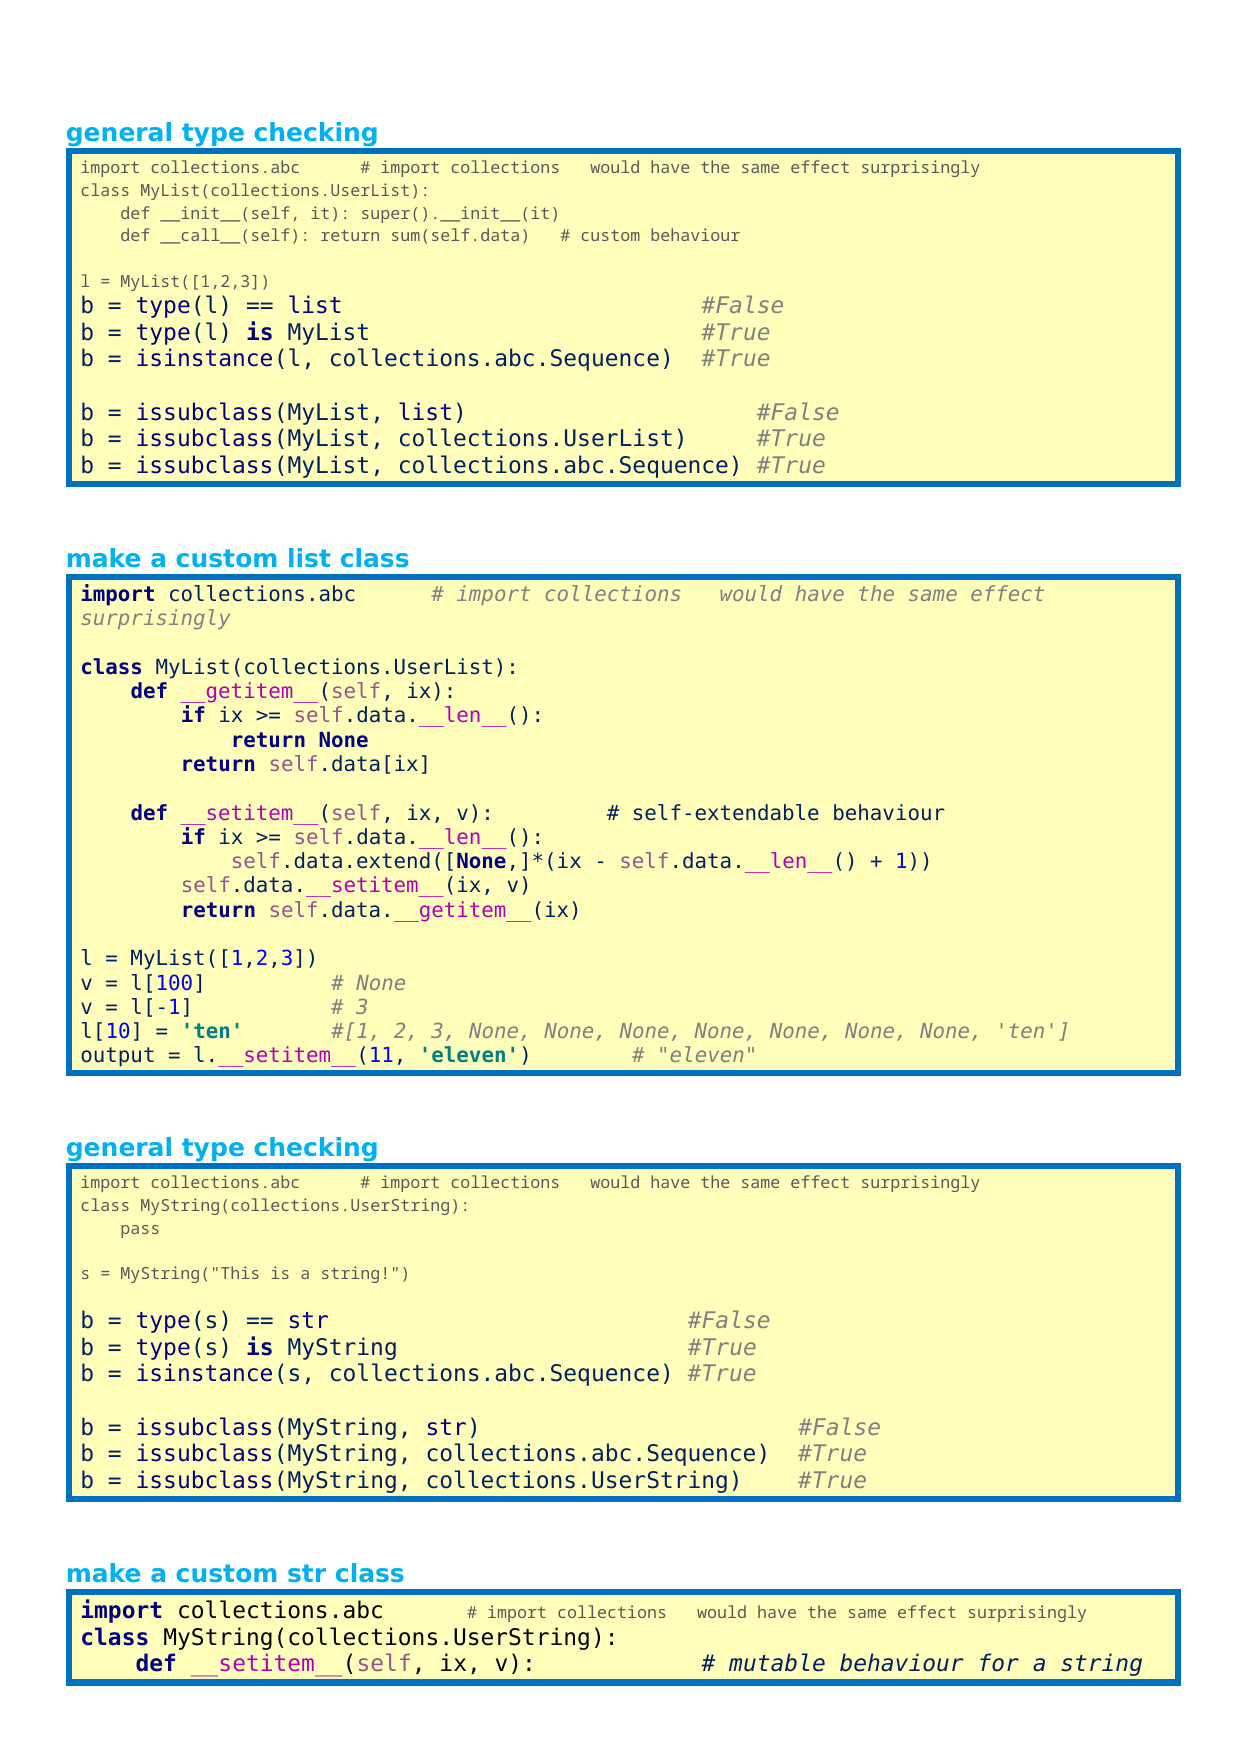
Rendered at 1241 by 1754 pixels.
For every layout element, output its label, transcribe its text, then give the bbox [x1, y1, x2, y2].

title general type checking [66, 118, 1181, 148]
title make a custom str class [66, 1560, 1181, 1589]
text import collections.abc # import collections would have the same effect surprisingly class MyList(collections.UserList): def __getitem__(self, ix): if ix >= self.data.__len__(): return None return self.data[ix] def __setitem__(self, ix, v): # self-extendable behaviour if ix >= self.data.__len__(): self.data.extend([None,]*(ix - self.data.__len__() + 1)) self.data.__setitem__(ix, v) return self.data.__getitem__(ix) l = MyList([1,2,3]) v = l[100] # None v = l[-1] # 3 l[10] = 'ten' #[1, 2, 3, None, None, None, None, None, None, None, 'ten'] output = l.__setitem__(11, 'eleven') # "eleven" [72, 580, 1175, 1070]
text import collections.abc # import collections would have the same effect surprisingly class MyString(collections.UserString): def __setitem__(self, ix, v): # mutable behaviour for a string [72, 1595, 1175, 1679]
text import collections.abc # import collections would have the same effect surprisingly class MyList(collections.UserList): def __init__(self, it): super().__init__(it) def __call__(self): return sum(self.data) # custom behaviour l = MyList([1,2,3]) b = type(l) == list #False b = type(l) is MyList #True b = isinstance(l, collections.abc.Sequence) #True b = issubclass(MyList, list) #False b = issubclass(MyList, collections.UserList) #True b = issubclass(MyList, collections.abc.Sequence) #True [72, 154, 1175, 481]
text import collections.abc # import collections would have the same effect surprisingly class MyString(collections.UserString): pass s = MyString("This is a string!") b = type(s) == str #False b = type(s) is MyString #True b = isinstance(s, collections.abc.Sequence) #True b = issubclass(MyString, str) #False b = issubclass(MyString, collections.abc.Sequence) #True b = issubclass(MyString, collections.UserString) #True [72, 1169, 1175, 1496]
title general type checking [66, 1133, 1181, 1163]
title make a custom list class [66, 545, 1181, 574]
